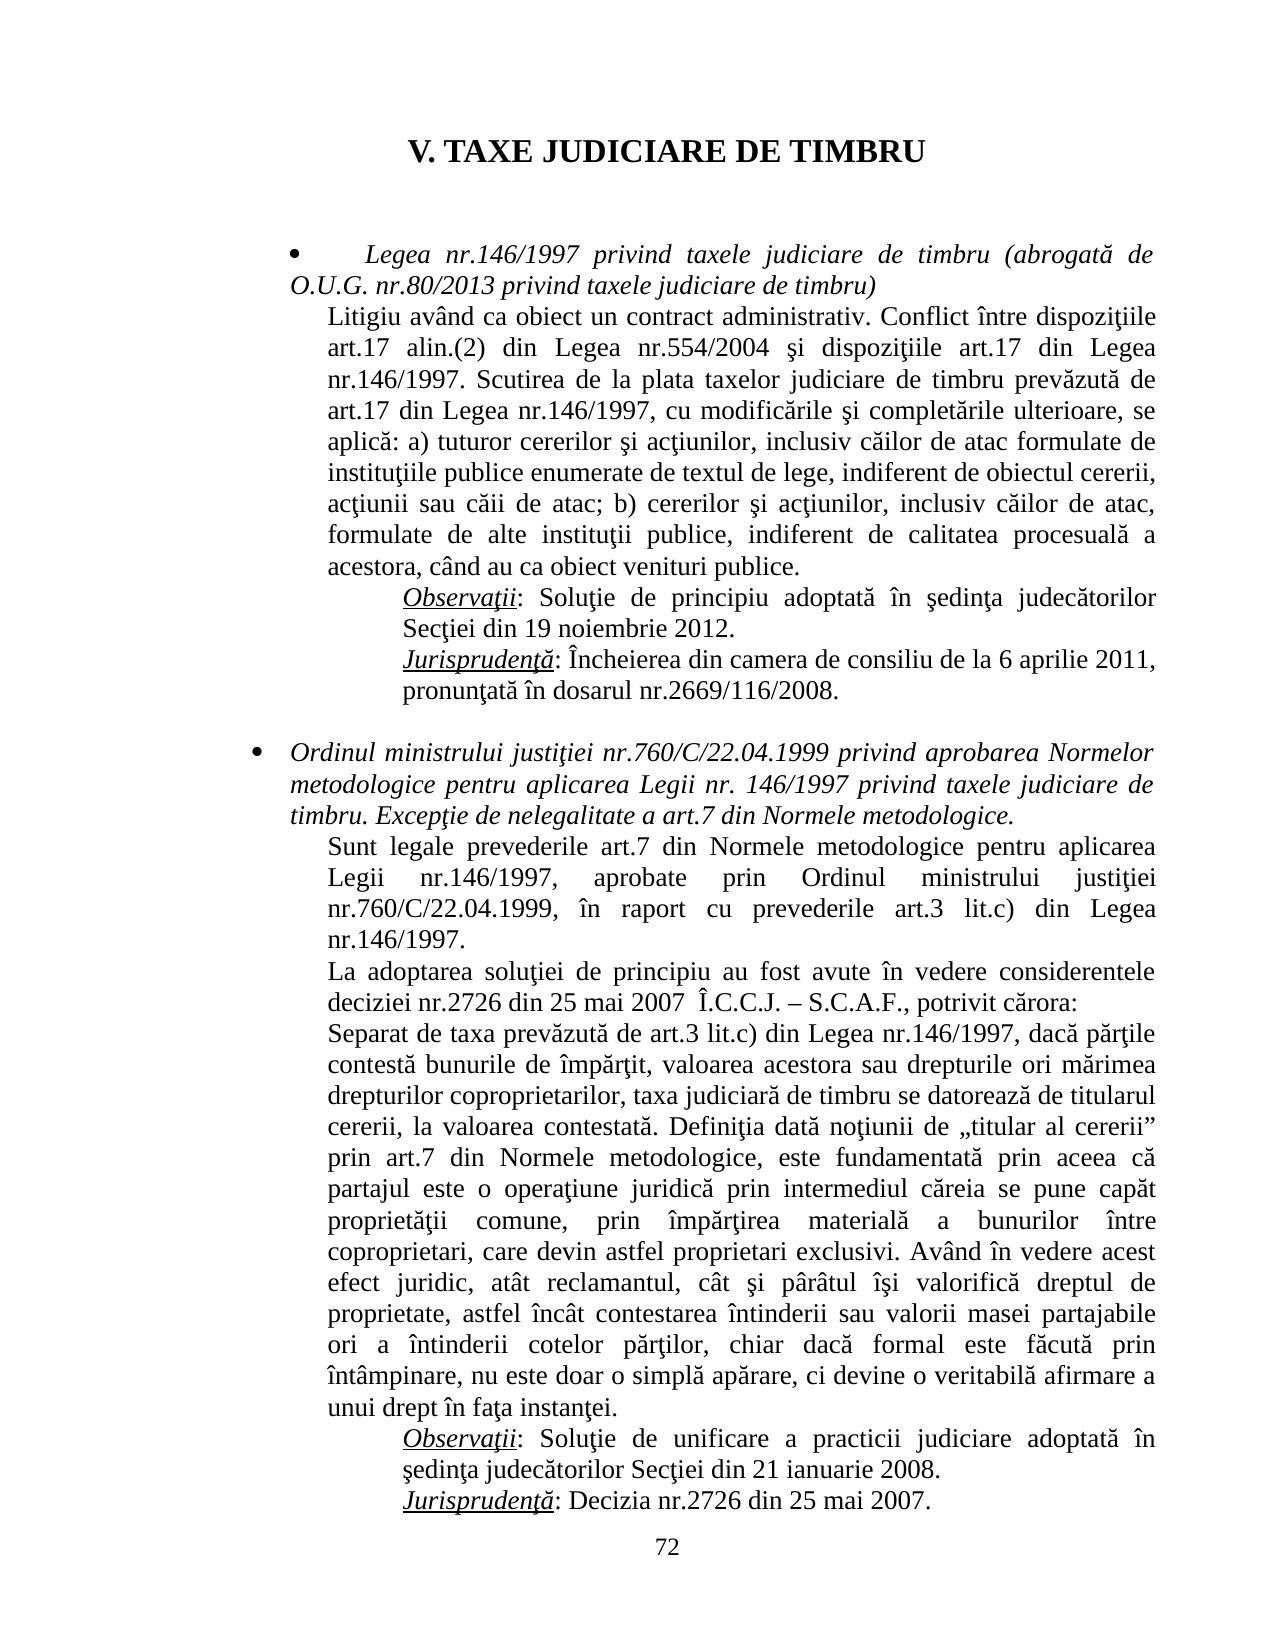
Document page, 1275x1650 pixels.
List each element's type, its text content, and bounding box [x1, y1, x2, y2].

text Jurisprudenţă: Încheierea din camera de consiliu de la 6 aprilie 2011, pronunţată în dosarul nr.2669/116/2008. [402, 643, 1157, 705]
text Litigiu având ca obiect un contract administrativ. Conflict între dispoziţiile art.17 alin.(2) din Legea nr.554/2004 şi dispoziţiile art.17 din Legea nr.146/1997. Scutirea de la plata taxelor judiciare de timbru prevăzută de art.17 din Legea nr.146/1997, cu modificările şi completările ulterioare, se aplică: a) tuturor cererilor şi acţiunilor, inclusiv căilor de atac formulate de instituţiile publice enumerate de textul de lege, indiferent de obiectul cererii, acţiunii sau căii de atac; b) cererilor şi acţiunilor, inclusiv căilor de atac, formulate de alte instituţii publice, indiferent de calitatea procesuală a acestora, când au ca obiect venituri publice. [327, 300, 1157, 581]
text Sunt legale prevederile art.7 din Normele metodologice pentru aplicarea Legii nr.146/1997, aprobate prin Ordinul ministrului justiţiei nr.760/C/22.04.1999, în raport cu prevederile art.3 lit.c) din Legea nr.146/1997. [327, 830, 1157, 954]
subtitle V. TAXE JUDICIARE DE TIMBRU [177, 131, 1157, 169]
text Separat de taxa prevăzută de art.3 lit.c) din Legea nr.146/1997, dacă părţile contestă bunurile de împărţit, valoarea acestora sau drepturile ori mărimea drepturilor coproprietarilor, taxa judiciară de timbru se datorează de titularul cererii, la valoarea contestată. Definiţia dată noţiunii de „titular al cererii” prin art.7 din Normele metodologice, este fundamentată prin aceea că partajul este o operaţiune juridică prin intermediul căreia se pune capăt proprietăţii comune, prin împărţirea materială a bunurilor între coproprietari, care devin astfel proprietari exclusivi. Având în vedere acest efect juridic, atât reclamantul, cât şi pârâtul îşi valorifică dreptul de proprietate, astfel încât contestarea întinderii sau valorii masei partajabile ori a întinderii cotelor părţilor, chiar dacă formal este făcută prin întâmpinare, nu este doar o simplă apărare, ci devine o veritabilă afirmare a unui drept în faţa instanţei. [327, 1017, 1157, 1422]
text La adoptarea soluţiei de principiu au fost avute în vedere considerentele deciziei nr.2726 din 25 mai 2007 Î.C.C.J. – S.C.A.F., potrivit cărora: [327, 954, 1157, 1017]
list Legea nr.146/1997 privind taxele judiciare de timbru (abrogată de O.U.G. nr.80/2013 privind taxele judiciare de timbru) [290, 238, 1157, 300]
text Jurisprudenţă: Decizia nr.2726 din 25 mai 2007. [327, 1484, 1157, 1515]
list Ordinul ministrului justiţiei nr.760/C/22.04.1999 privind aprobarea Normelor metodologice pentru aplicarea Legii nr. 146/1997 privind taxele judiciare de timbru. Excepţie de nelegalitate a art.7 din Normele metodologice. [252, 736, 1157, 830]
text Observaţii: Soluţie de unificare a practicii judiciare adoptată în şedinţa judecătorilor Secţiei din 21 ianuarie 2008. [402, 1422, 1157, 1484]
text Observaţii: Soluţie de principiu adoptată în şedinţa judecătorilor Secţiei din 19 noiembrie 2012. [402, 581, 1157, 643]
